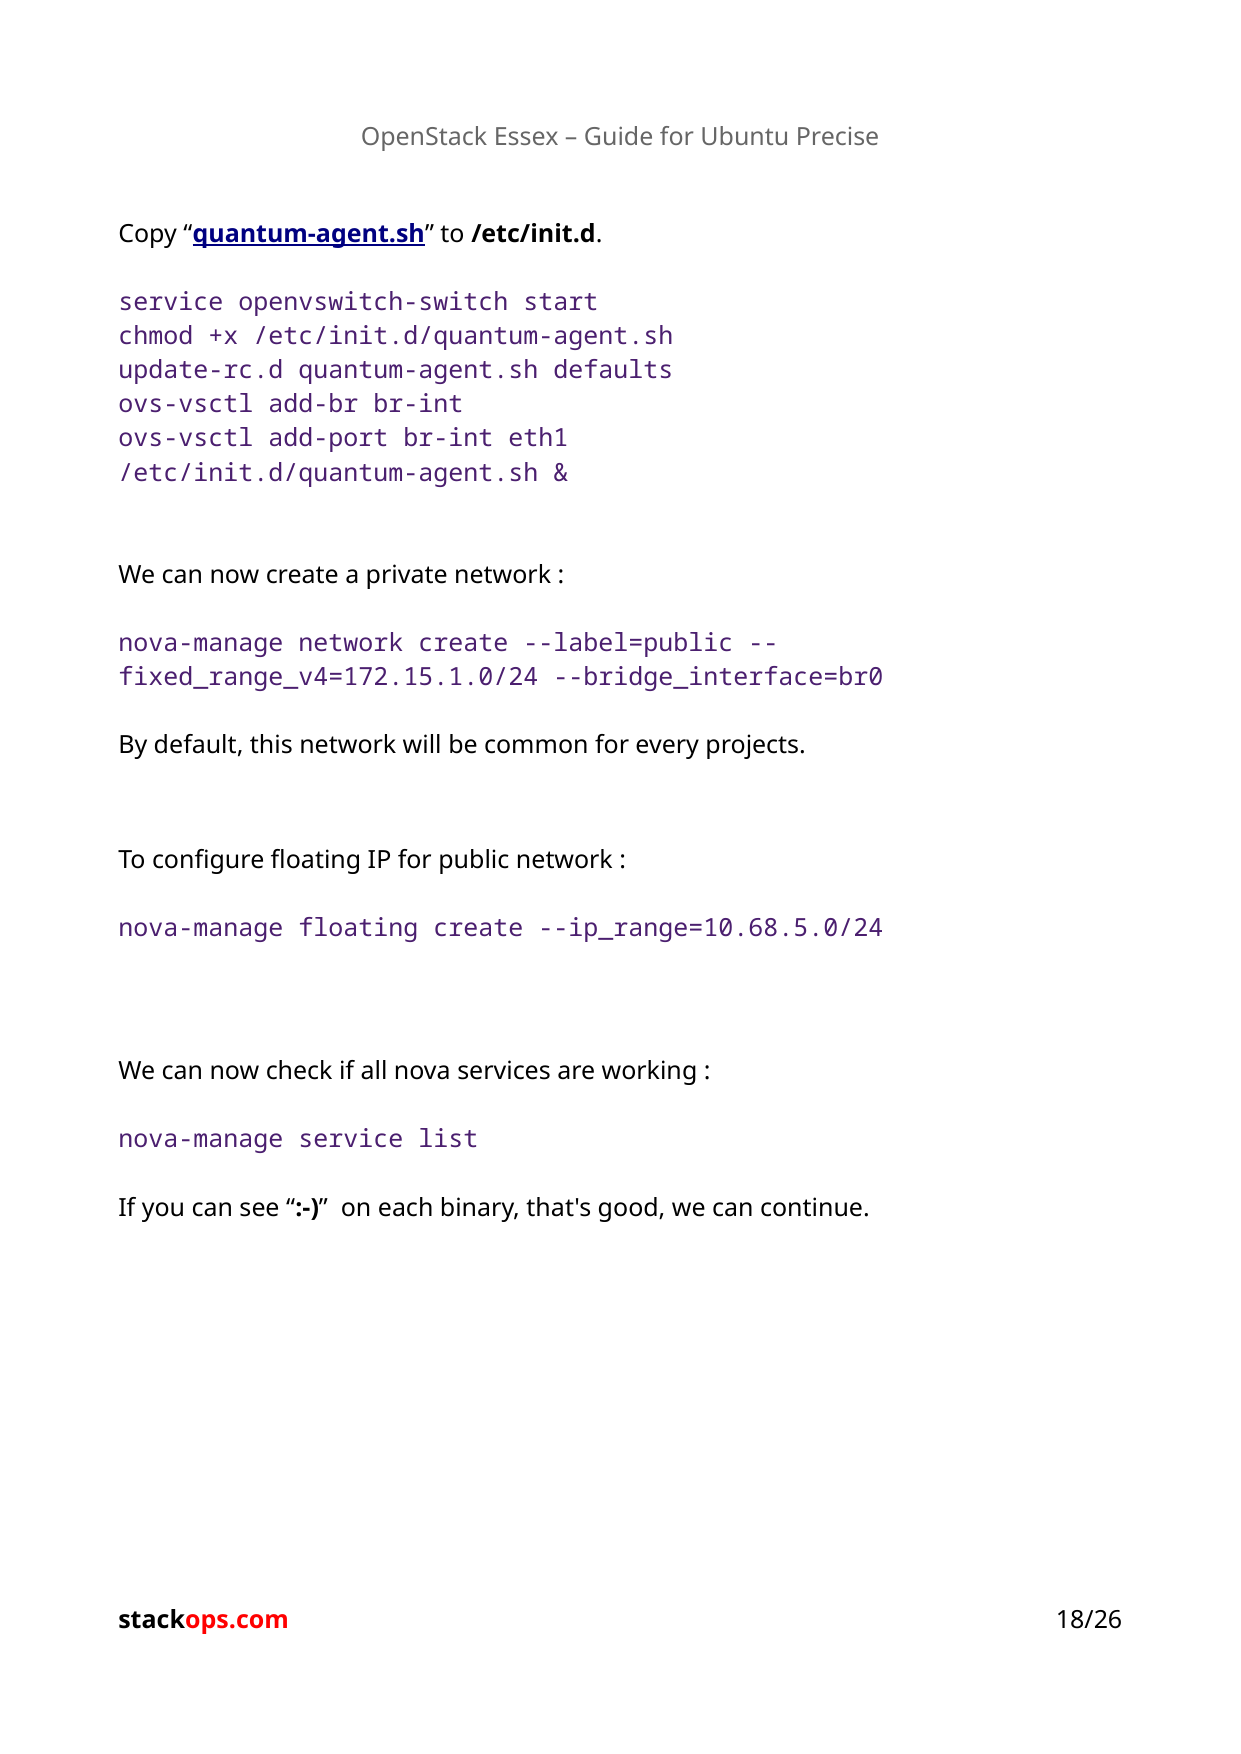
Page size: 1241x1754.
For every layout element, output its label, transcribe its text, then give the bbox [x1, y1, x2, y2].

text If you can see “:-)” on each binary, that's good, we can continue. [118, 1189, 1122, 1223]
text /etc/init.d/quantum-agent.sh & [118, 454, 1122, 488]
text nova-manage service list [118, 1121, 1122, 1155]
text To configure floating IP for public network : [118, 841, 1122, 875]
text Copy “quantum-agent.sh” to /etc/init.d. [118, 216, 1122, 250]
text ovs-vsctl add-port br-int eth1 [118, 420, 1122, 454]
text We can now check if all nova services are working : [118, 1053, 1122, 1087]
text ovs-vsctl add-br br-int [118, 386, 1122, 420]
text nova-manage floating create --ip_range=10.68.5.0/24 [118, 909, 1122, 943]
text chmod +x /etc/init.d/quantum-agent.sh [118, 318, 1122, 352]
text We can now create a private network : [118, 556, 1122, 590]
text service openvswitch-switch start [118, 284, 1122, 318]
text update-rc.d quantum-agent.sh defaults [118, 352, 1122, 386]
text nova-manage network create --label=public --fixed_range_v4=172.15.1.0/24 --bridge_interface=br0 [118, 624, 1122, 693]
text By default, this network will be common for every projects. [118, 727, 1122, 761]
